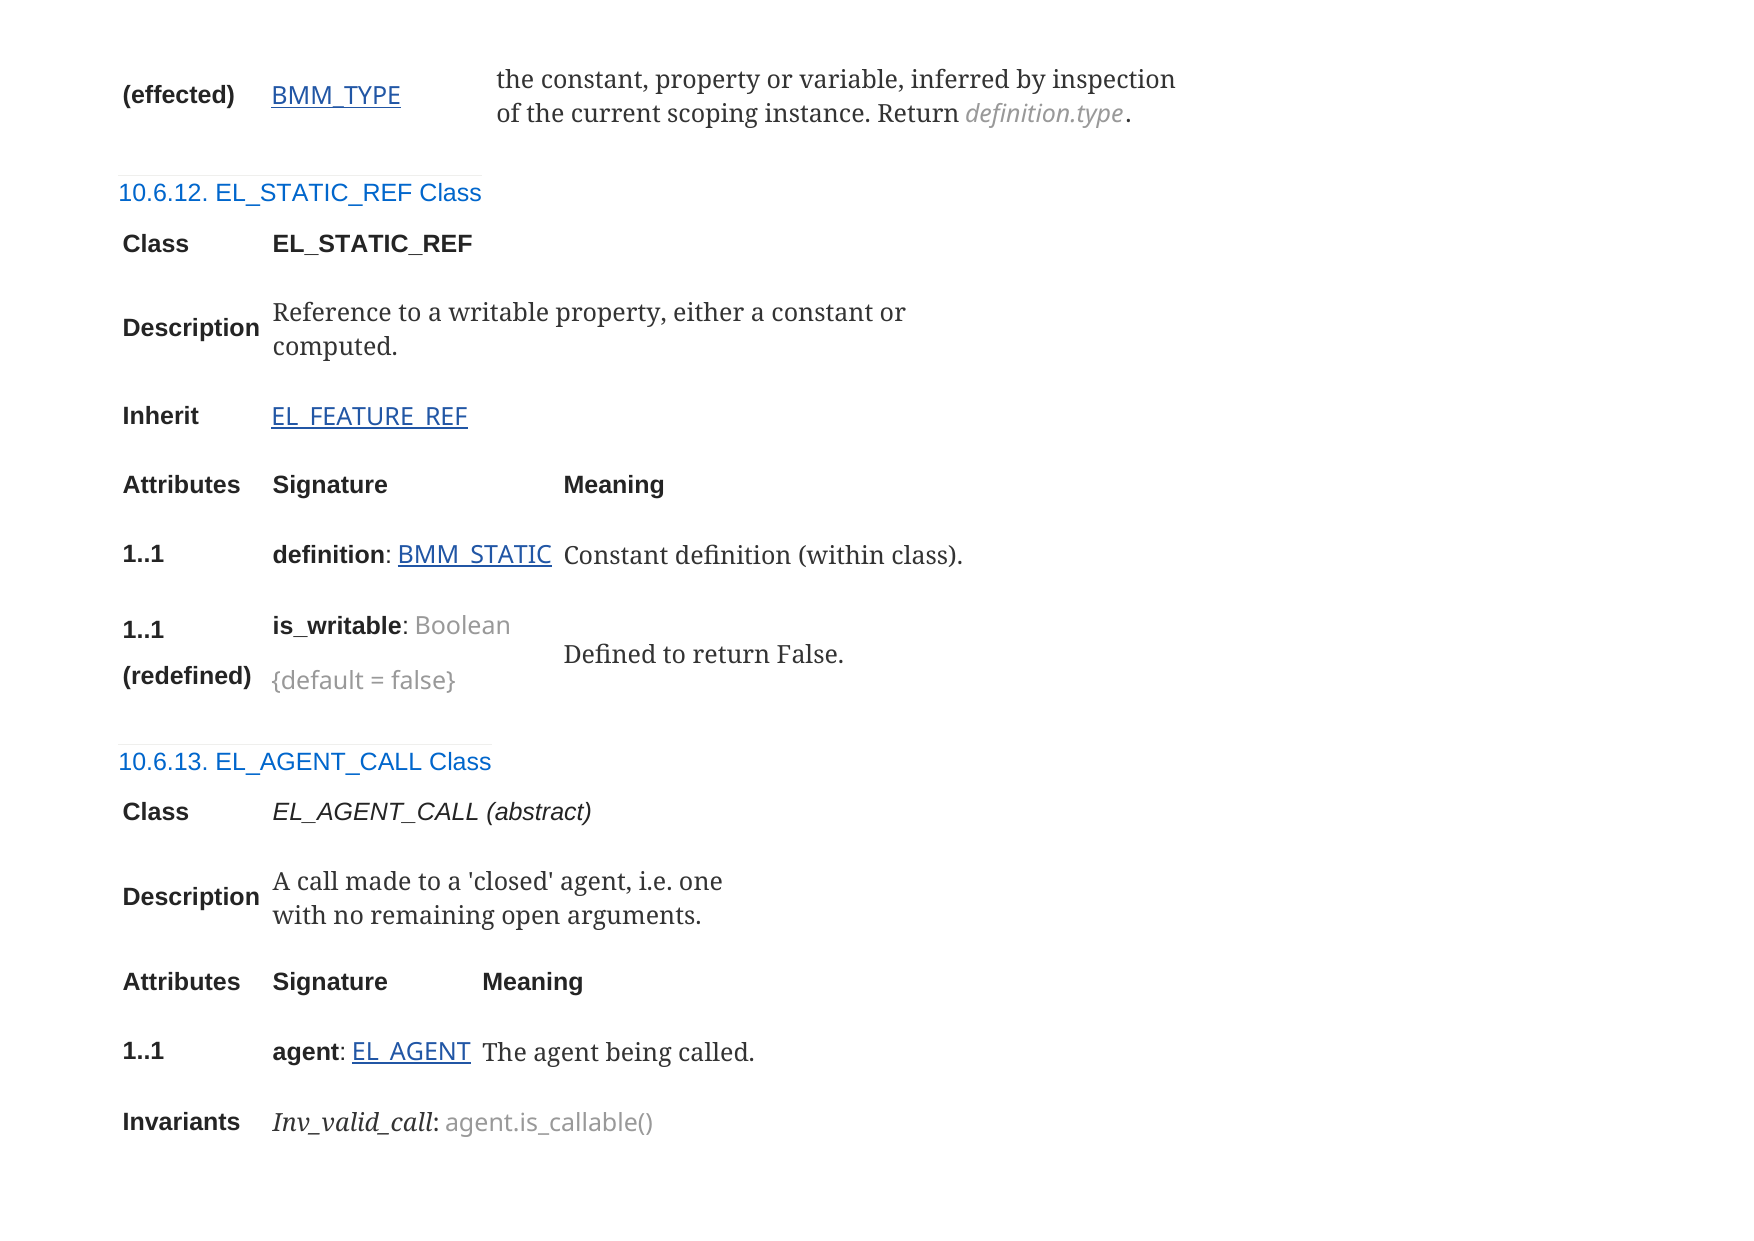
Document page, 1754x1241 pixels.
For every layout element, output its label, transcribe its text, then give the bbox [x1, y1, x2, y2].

table_cell Meaning [478, 964, 770, 1031]
table_cell Description [118, 861, 268, 964]
table_cell Attributes [118, 964, 268, 1031]
table_cell definition: BMM_STATIC [268, 534, 559, 605]
table_cell Attributes [118, 467, 268, 533]
table_cell Type definition (i.e. BMM meta-type definition object) of the constant, property or variable, inferred by inspection of the current scoping instance. Return definition.type. [492, 59, 1181, 162]
table_header Class [118, 794, 268, 861]
table_cell The agent being called. [478, 1031, 770, 1102]
table_cell Defined to return False. [559, 605, 975, 731]
table_cell Constant definition (within class). [559, 534, 975, 605]
table_cell eval_type (): BMM_TYPE [268, 59, 492, 162]
table_cell A call made to a 'closed' agent, i.e. one with no remaining open arguments. [268, 861, 770, 964]
table_cell Description [118, 292, 268, 395]
table_cell 1..1 (redefined) [118, 605, 268, 731]
table_cell 1..1 [118, 534, 268, 605]
table_cell Reference to a writable property, either a constant or computed. [268, 292, 975, 395]
table_header Class [118, 226, 268, 292]
table_header EL_STATIC_REF [268, 226, 975, 292]
table_cell 1..1 [118, 1031, 268, 1102]
table_cell Inherit [118, 395, 268, 467]
table_cell 1..1 (effected) [118, 59, 268, 162]
table_cell is_writable: Boolean {default = false} [268, 605, 559, 731]
table_cell EL_FEATURE_REF [268, 395, 975, 467]
table_cell Signature [268, 467, 559, 533]
table_cell Inv_valid_call: agent.is_callable() [268, 1102, 770, 1172]
table_cell Invariants [118, 1102, 268, 1172]
subtitle 10.6.13. EL_AGENT_CALL Class [118, 744, 1695, 776]
subtitle 10.6.12. EL_STATIC_REF Class [118, 175, 1695, 207]
table_cell Signature [268, 964, 478, 1031]
table_header EL_AGENT_CALL (abstract) [268, 794, 770, 861]
table_cell agent: EL_AGENT [268, 1031, 478, 1102]
table_cell Meaning [559, 467, 975, 533]
